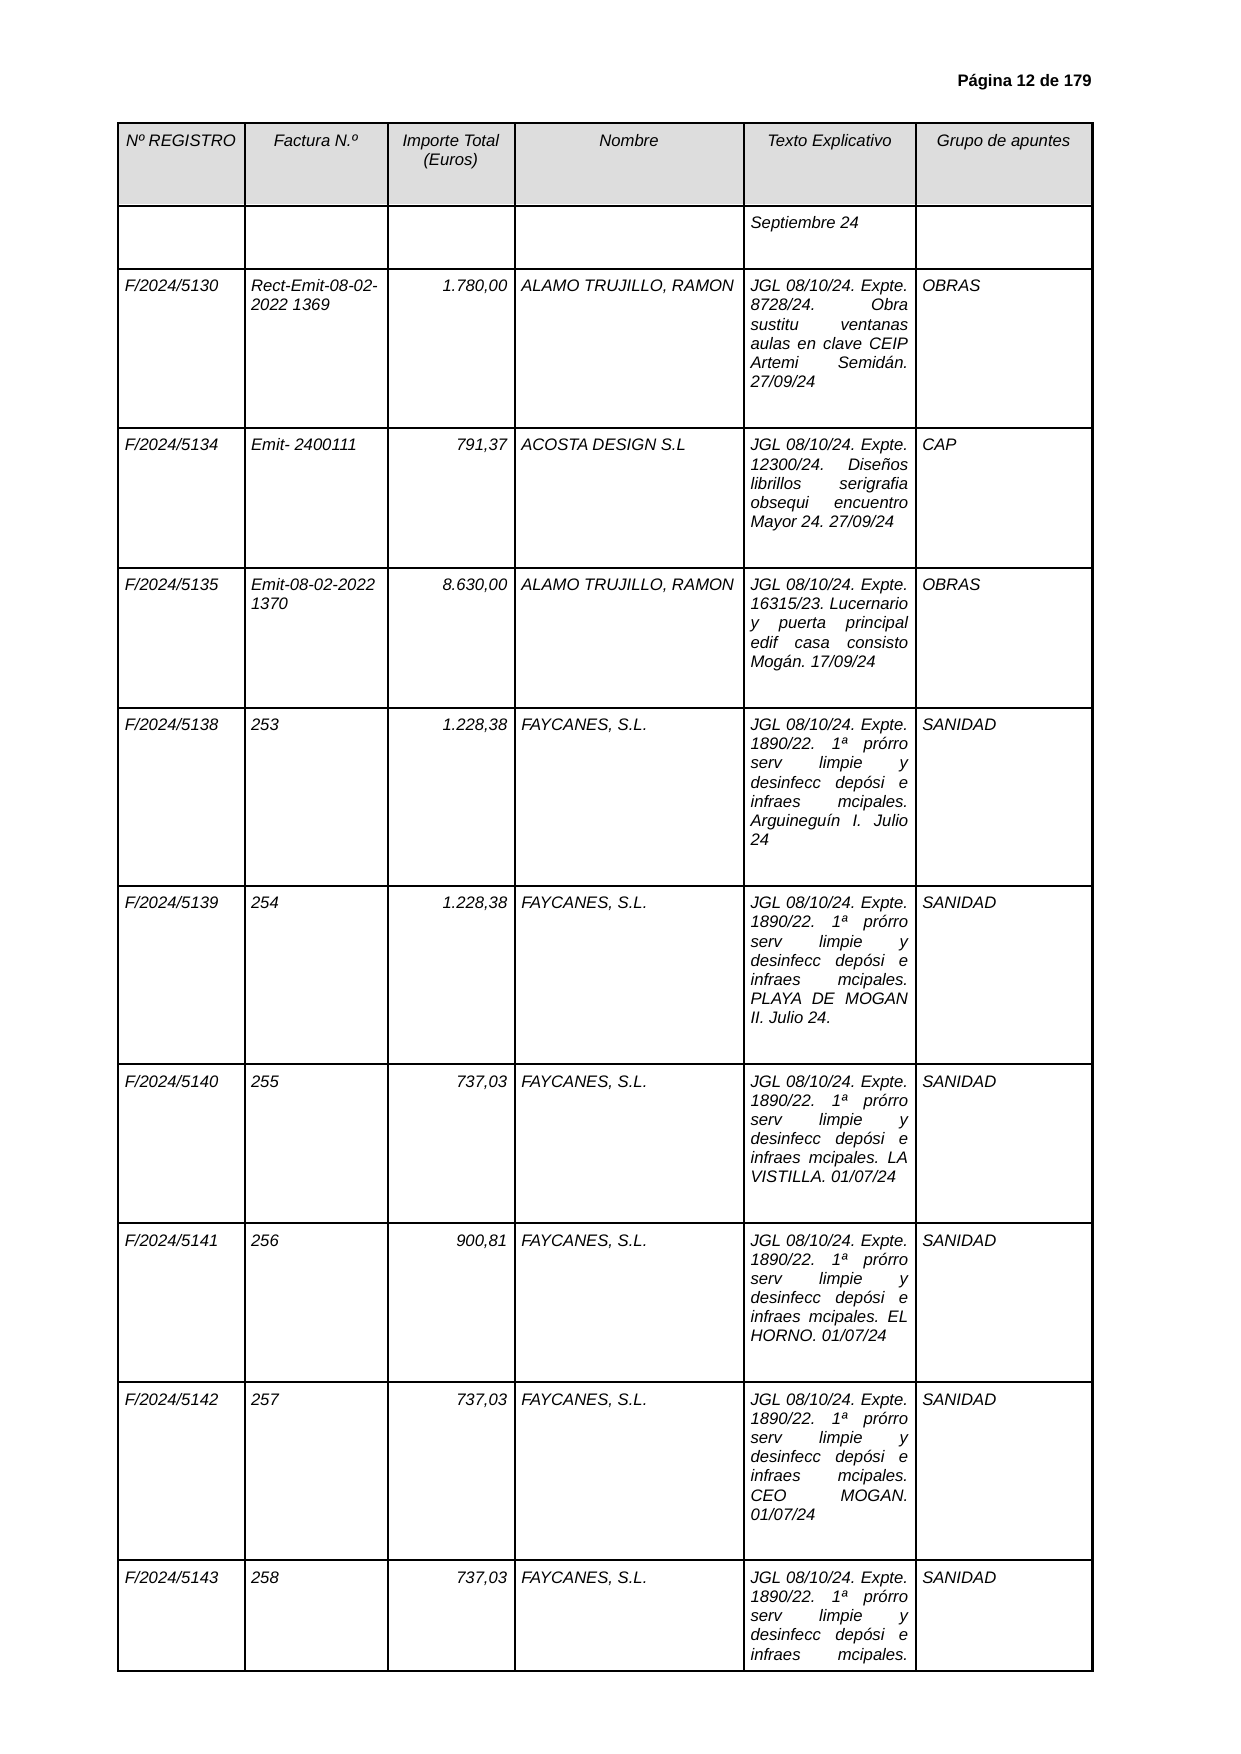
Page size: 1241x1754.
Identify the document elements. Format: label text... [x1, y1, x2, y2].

table_cell FAYCANES, S.L. [516, 1065, 743, 1222]
table_cell Emit-08-02-2022 1370 [246, 569, 387, 707]
table_cell JGL 08/10/24. Expte. 1890/22. 1ª prórro serv limpie y desinfecc depósi e infraes mcipales. CEO MOGAN. 01/07/24 [745, 1383, 915, 1559]
table_cell 1.780,00 [389, 270, 514, 427]
table_cell F/2024/5134 [119, 429, 244, 567]
table_cell FAYCANES, S.L. [516, 887, 743, 1063]
table_cell ALAMO TRUJILLO, RAMON [516, 270, 743, 427]
table_cell [516, 207, 743, 268]
table_cell 1.228,38 [389, 709, 514, 885]
table_cell F/2024/5141 [119, 1224, 244, 1381]
table_cell [389, 207, 514, 268]
table_cell JGL 08/10/24. Expte. 16315/23. Lucernario y puerta principal edif casa consisto Mogán. 17/09/24 [745, 569, 915, 707]
table_cell SANIDAD [917, 709, 1091, 885]
table_cell [119, 207, 244, 268]
table_cell SANIDAD [917, 1065, 1091, 1222]
table_cell SANIDAD [917, 1383, 1091, 1559]
table_cell OBRAS [917, 569, 1091, 707]
table_cell JGL 08/10/24. Expte. 1890/22. 1ª prórro serv limpie y desinfecc depósi e infraes mcipales. Arguineguín I. Julio 24 [745, 709, 915, 885]
table_cell 737,03 [389, 1065, 514, 1222]
table_cell F/2024/5143 [119, 1561, 244, 1670]
table_cell [917, 207, 1091, 268]
table_cell JGL 08/10/24. Expte. 1890/22. 1ª prórro serv limpie y desinfecc depósi e infraes mcipales. [745, 1561, 915, 1670]
table_cell SANIDAD [917, 887, 1091, 1063]
table_cell FAYCANES, S.L. [516, 709, 743, 885]
table_cell [246, 207, 387, 268]
table_cell JGL 08/10/24. Expte. 1890/22. 1ª prórro serv limpie y desinfecc depósi e infraes mcipales. EL HORNO. 01/07/24 [745, 1224, 915, 1381]
table_cell JGL 08/10/24. Expte. 12300/24. Diseños librillos serigrafia obsequi encuentro Mayor 24. 27/09/24 [745, 429, 915, 567]
table_cell 8.630,00 [389, 569, 514, 707]
table_cell F/2024/5140 [119, 1065, 244, 1222]
table_cell SANIDAD [917, 1224, 1091, 1381]
table_cell 737,03 [389, 1383, 514, 1559]
table_cell F/2024/5138 [119, 709, 244, 885]
table_cell OBRAS [917, 270, 1091, 427]
table_cell FAYCANES, S.L. [516, 1383, 743, 1559]
table_cell CAP [917, 429, 1091, 567]
table_cell 255 [246, 1065, 387, 1222]
table_cell F/2024/5139 [119, 887, 244, 1063]
table_cell F/2024/5142 [119, 1383, 244, 1559]
table_cell F/2024/5130 [119, 270, 244, 427]
table_cell SANIDAD [917, 1561, 1091, 1670]
table_cell 257 [246, 1383, 387, 1559]
table_cell FAYCANES, S.L. [516, 1224, 743, 1381]
table_cell FAYCANES, S.L. [516, 1561, 743, 1670]
table_header Grupo de apuntes [917, 124, 1091, 204]
table_cell 256 [246, 1224, 387, 1381]
table_cell F/2024/5135 [119, 569, 244, 707]
table_header Nº REGISTRO [119, 124, 244, 204]
table_cell 1.228,38 [389, 887, 514, 1063]
table_header Importe Total (Euros) [389, 124, 514, 204]
table_cell JGL 08/10/24. Expte. 1890/22. 1ª prórro serv limpie y desinfecc depósi e infraes mcipales. PLAYA DE MOGAN II. Julio 24. [745, 887, 915, 1063]
table_header Factura N.º [246, 124, 387, 204]
table_cell JGL 08/10/24. Expte. 1890/22. 1ª prórro serv limpie y desinfecc depósi e infraes mcipales. LA VISTILLA. 01/07/24 [745, 1065, 915, 1222]
table_cell 258 [246, 1561, 387, 1670]
table_cell 791,37 [389, 429, 514, 567]
table_cell 737,03 [389, 1561, 514, 1670]
table_cell 900,81 [389, 1224, 514, 1381]
table_cell ACOSTA DESIGN S.L [516, 429, 743, 567]
table_cell Rect-Emit-08-02-2022 1369 [246, 270, 387, 427]
table_header Texto Explicativo [745, 124, 915, 204]
table_cell 253 [246, 709, 387, 885]
table_cell JGL 08/10/24. Expte. 8728/24. Obra sustitu ventanas aulas en clave CEIP Artemi Semidán. 27/09/24 [745, 270, 915, 427]
table_cell Septiembre 24 [745, 207, 915, 268]
table_cell ALAMO TRUJILLO, RAMON [516, 569, 743, 707]
table_cell Emit- 2400111 [246, 429, 387, 567]
table_cell 254 [246, 887, 387, 1063]
table_header Nombre [516, 124, 743, 204]
